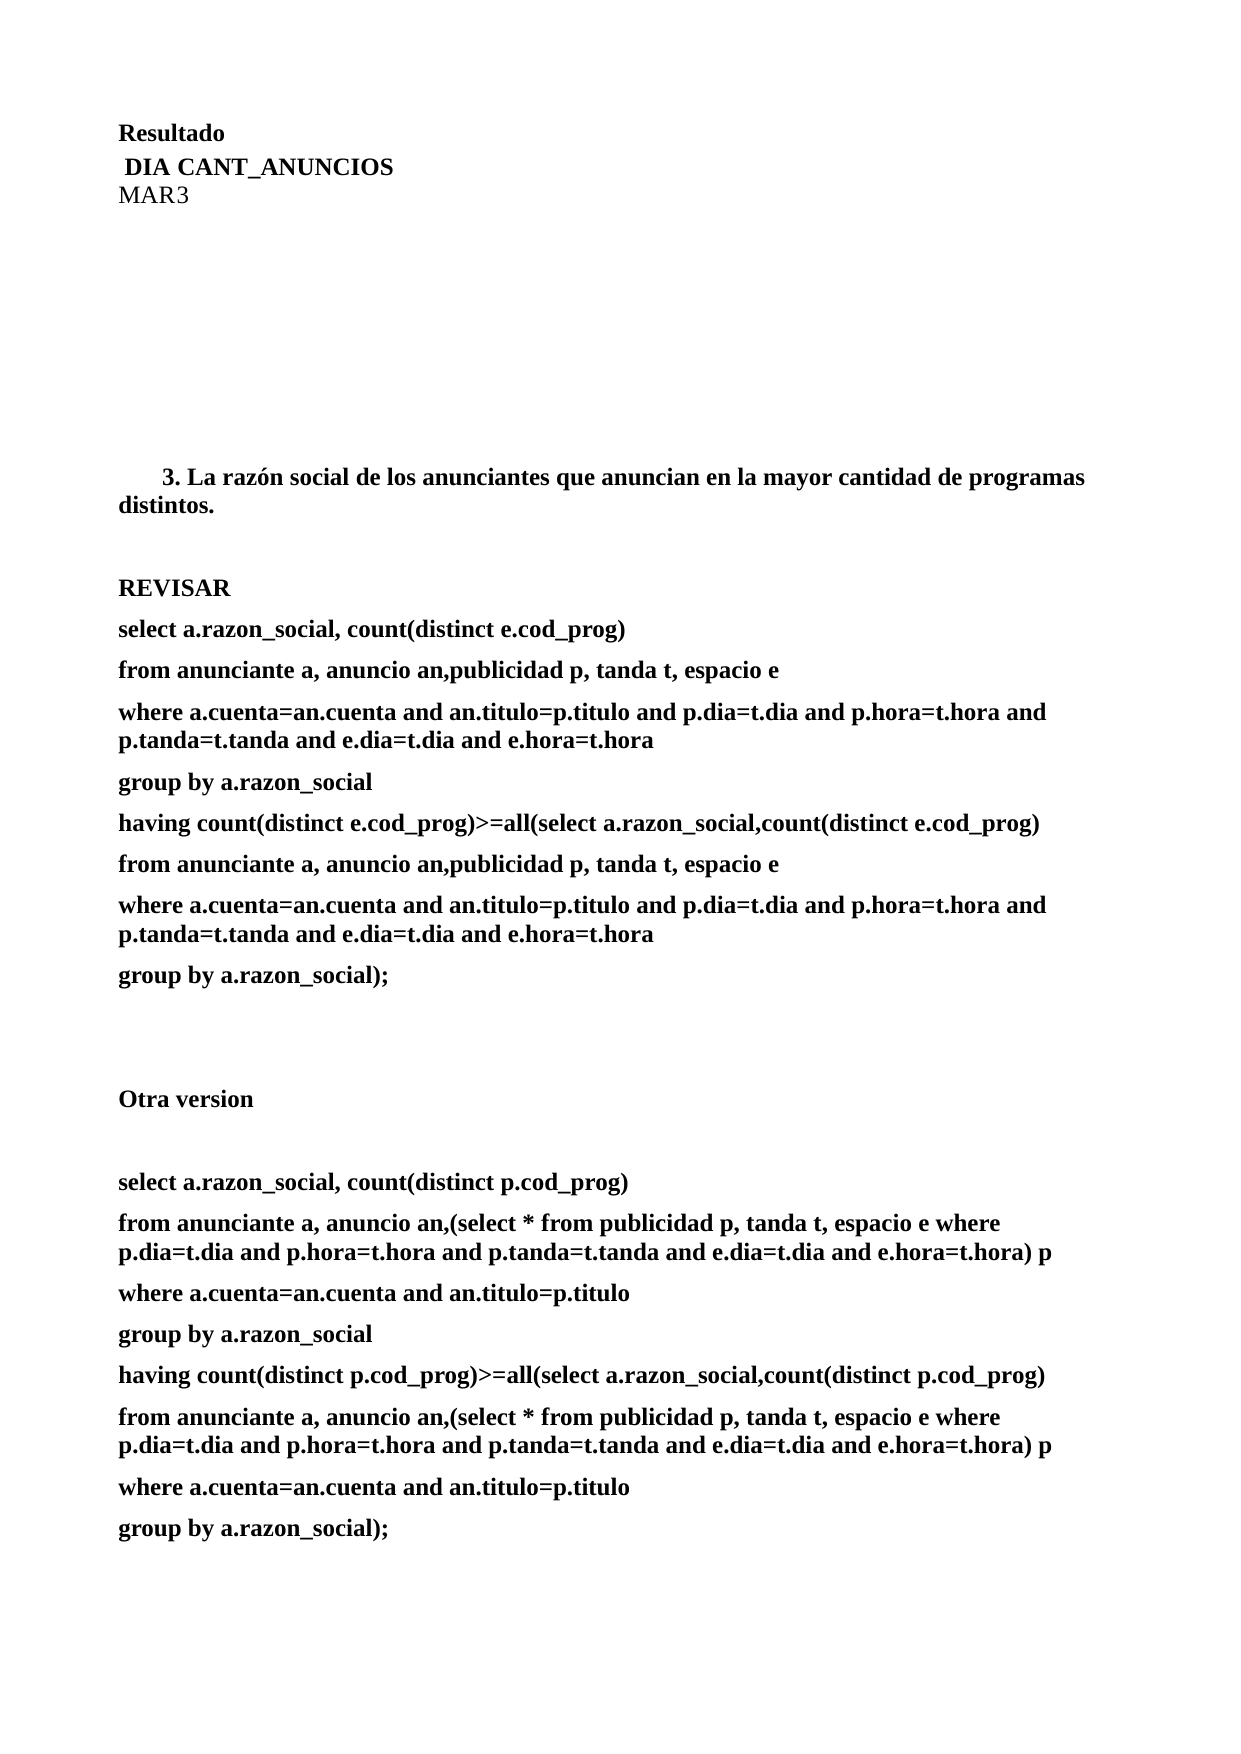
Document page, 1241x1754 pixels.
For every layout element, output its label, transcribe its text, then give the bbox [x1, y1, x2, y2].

text group by a.razon_social); [118, 960, 1122, 989]
table_header DIA [118, 152, 176, 180]
text REVISAR [118, 573, 1122, 602]
text where a.cuenta=an.cuenta and an.titulo=p.titulo [118, 1472, 1122, 1500]
table_cell MAR [118, 180, 176, 209]
text Otra version [118, 1084, 1122, 1113]
text where a.cuenta=an.cuenta and an.titulo=p.titulo and p.dia=t.dia and p.hora=t.hora and p.tanda=t.tanda and e.dia=t.dia and e.hora=t.hora [118, 697, 1122, 754]
text from anunciante a, anuncio an,publicidad p, tanda t, espacio e [118, 655, 1122, 684]
table_cell [118, 209, 394, 214]
text Resultado [118, 118, 1122, 147]
text group by a.razon_social [118, 767, 1122, 795]
text where a.cuenta=an.cuenta and an.titulo=p.titulo [118, 1278, 1122, 1307]
text select a.razon_social, count(distinct e.cod_prog) [118, 614, 1122, 643]
text group by a.razon_social); [118, 1513, 1122, 1542]
table_cell 3 [176, 180, 394, 209]
text from anunciante a, anuncio an,publicidad p, tanda t, espacio e [118, 849, 1122, 878]
text from anunciante a, anuncio an,(select * from publicidad p, tanda t, espacio e where p.dia=t.dia and p.hora=t.hora and p.tanda=t.tanda and e.dia=t.dia and e.hora=t.hora) p [118, 1208, 1122, 1265]
text having count(distinct p.cod_prog)>=all(select a.razon_social,count(distinct p.cod_prog) [118, 1360, 1122, 1389]
table_header CANT_ANUNCIOS [176, 152, 394, 180]
text 3. La razón social de los anunciantes que anuncian en la mayor cantidad de programas distintos. [118, 462, 1122, 519]
text select a.razon_social, count(distinct p.cod_prog) [118, 1167, 1122, 1195]
text group by a.razon_social [118, 1319, 1122, 1348]
text from anunciante a, anuncio an,(select * from publicidad p, tanda t, espacio e where p.dia=t.dia and p.hora=t.hora and p.tanda=t.tanda and e.dia=t.dia and e.hora=t.hora) p [118, 1402, 1122, 1459]
text having count(distinct e.cod_prog)>=all(select a.razon_social,count(distinct e.cod_prog) [118, 808, 1122, 837]
text where a.cuenta=an.cuenta and an.titulo=p.titulo and p.dia=t.dia and p.hora=t.hora and p.tanda=t.tanda and e.dia=t.dia and e.hora=t.hora [118, 890, 1122, 948]
